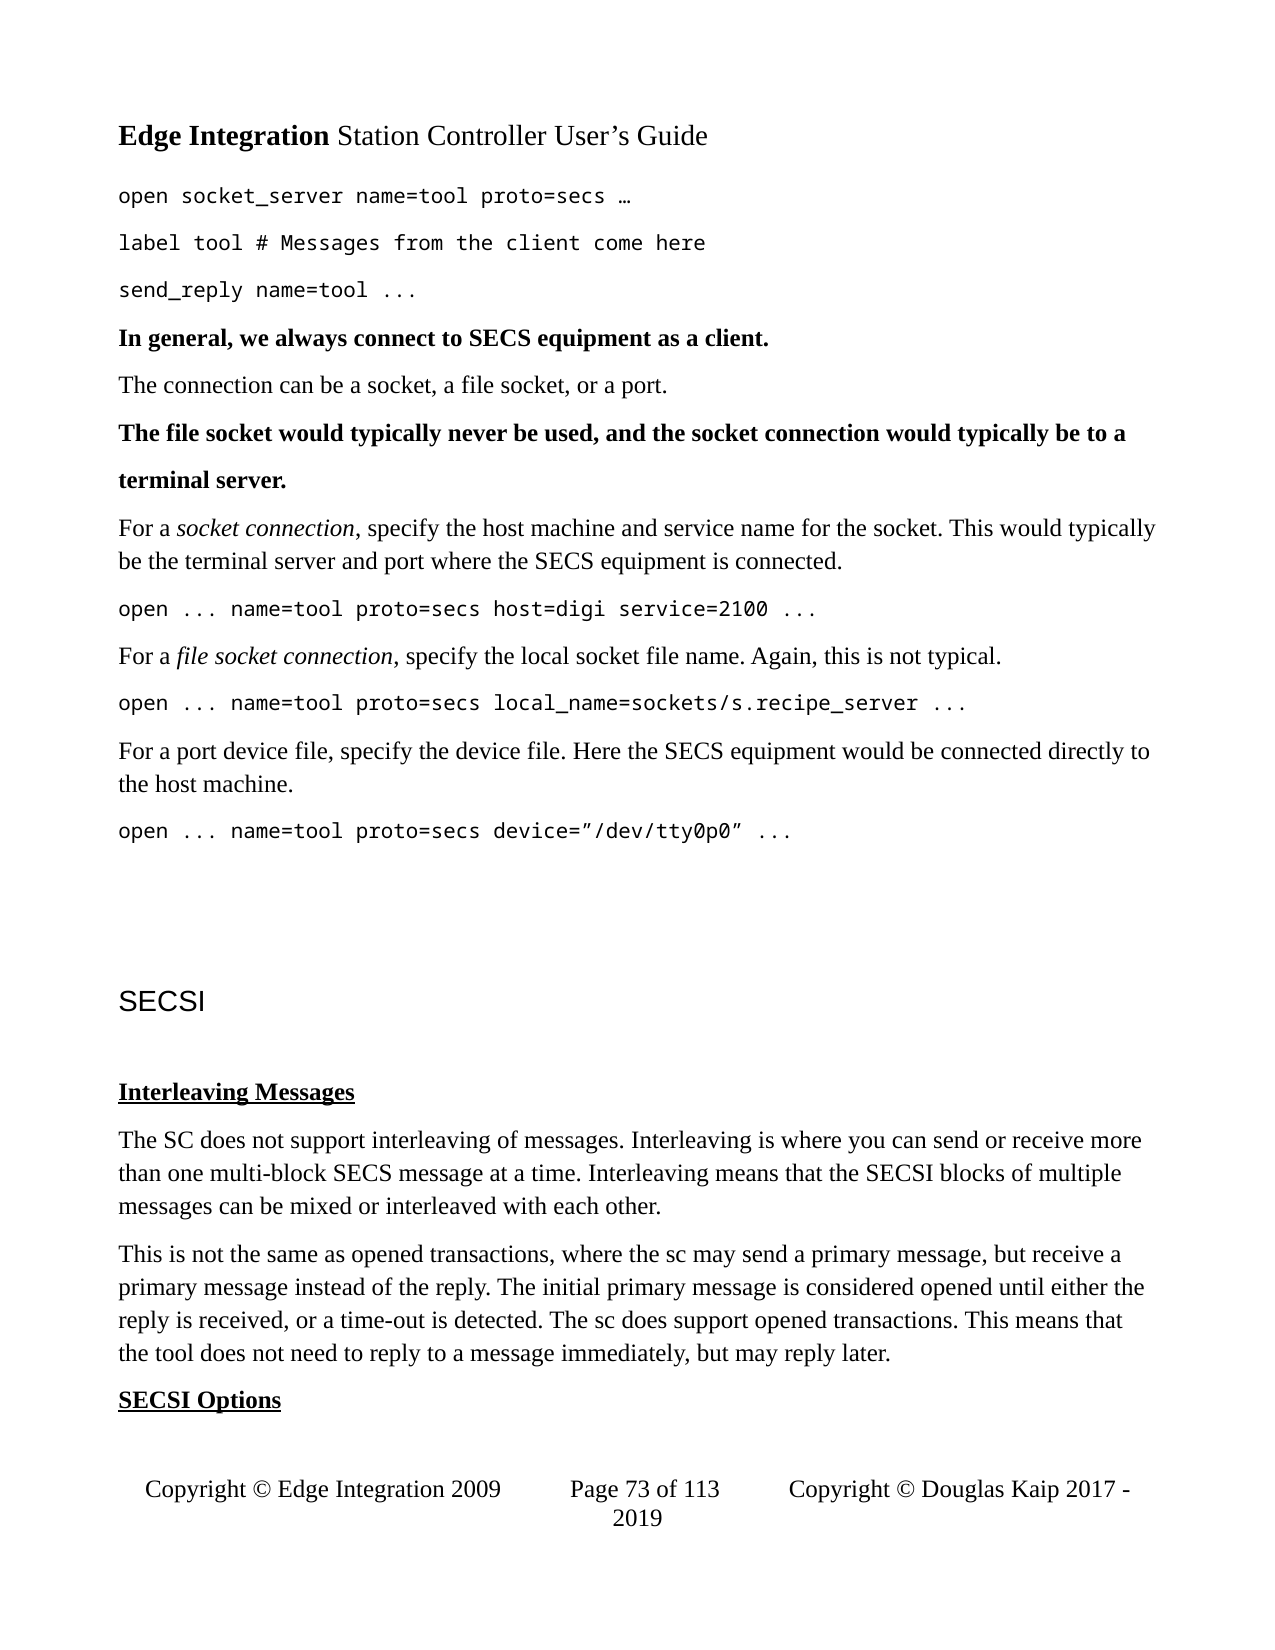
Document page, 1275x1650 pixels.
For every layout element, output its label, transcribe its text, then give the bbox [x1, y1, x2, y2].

text Interleaving Messages [118, 1077, 1157, 1106]
text open socket_server name=tool proto=secs … [118, 181, 1157, 209]
text open ... name=tool proto=secs device=”/dev/tty0p0” ... [118, 816, 1157, 845]
text This is not the same as opened transactions, where the sc may send a primary message, but receive a primary message instead of the reply. The initial primary message is considered opened until either the reply is received, or a time-out is detected. The sc does support opened transactions. This means that the tool does not need to reply to a message immediately, but may reply later. [118, 1239, 1157, 1366]
text terminal server. [118, 466, 1157, 494]
text label tool # Messages from the client come here [118, 228, 1157, 257]
text The SC does not support interleaving of messages. Interleaving is where you can send or receive more than one multi-block SECS message at a time. Interleaving means that the SECSI blocks of multiple messages can be mixed or interleaved with each other. [118, 1125, 1157, 1220]
text send_reply name=tool ... [118, 276, 1157, 304]
text open ... name=tool proto=secs host=digi service=2100 ... [118, 594, 1157, 622]
subtitle SECSI [118, 984, 1157, 1017]
text The file socket would typically never be used, and the socket connection would typically be to a [118, 418, 1157, 447]
text For a file socket connection, specify the local socket file name. Again, this is not typical. [118, 641, 1157, 670]
text SECSI Options [118, 1385, 1157, 1414]
text The connection can be a socket, a file socket, or a port. [118, 370, 1157, 399]
text In general, we always connect to SECS equipment as a client. [118, 323, 1157, 351]
text For a port device file, specify the device file. Here the SECS equipment would be connected directly to the host machine. [118, 736, 1157, 797]
text open ... name=tool proto=secs local_name=sockets/s.recipe_server ... [118, 688, 1157, 717]
text For a socket connection, specify the host machine and service name for the socket. This would typically be the terminal server and port where the SECS equipment is connected. [118, 513, 1157, 575]
